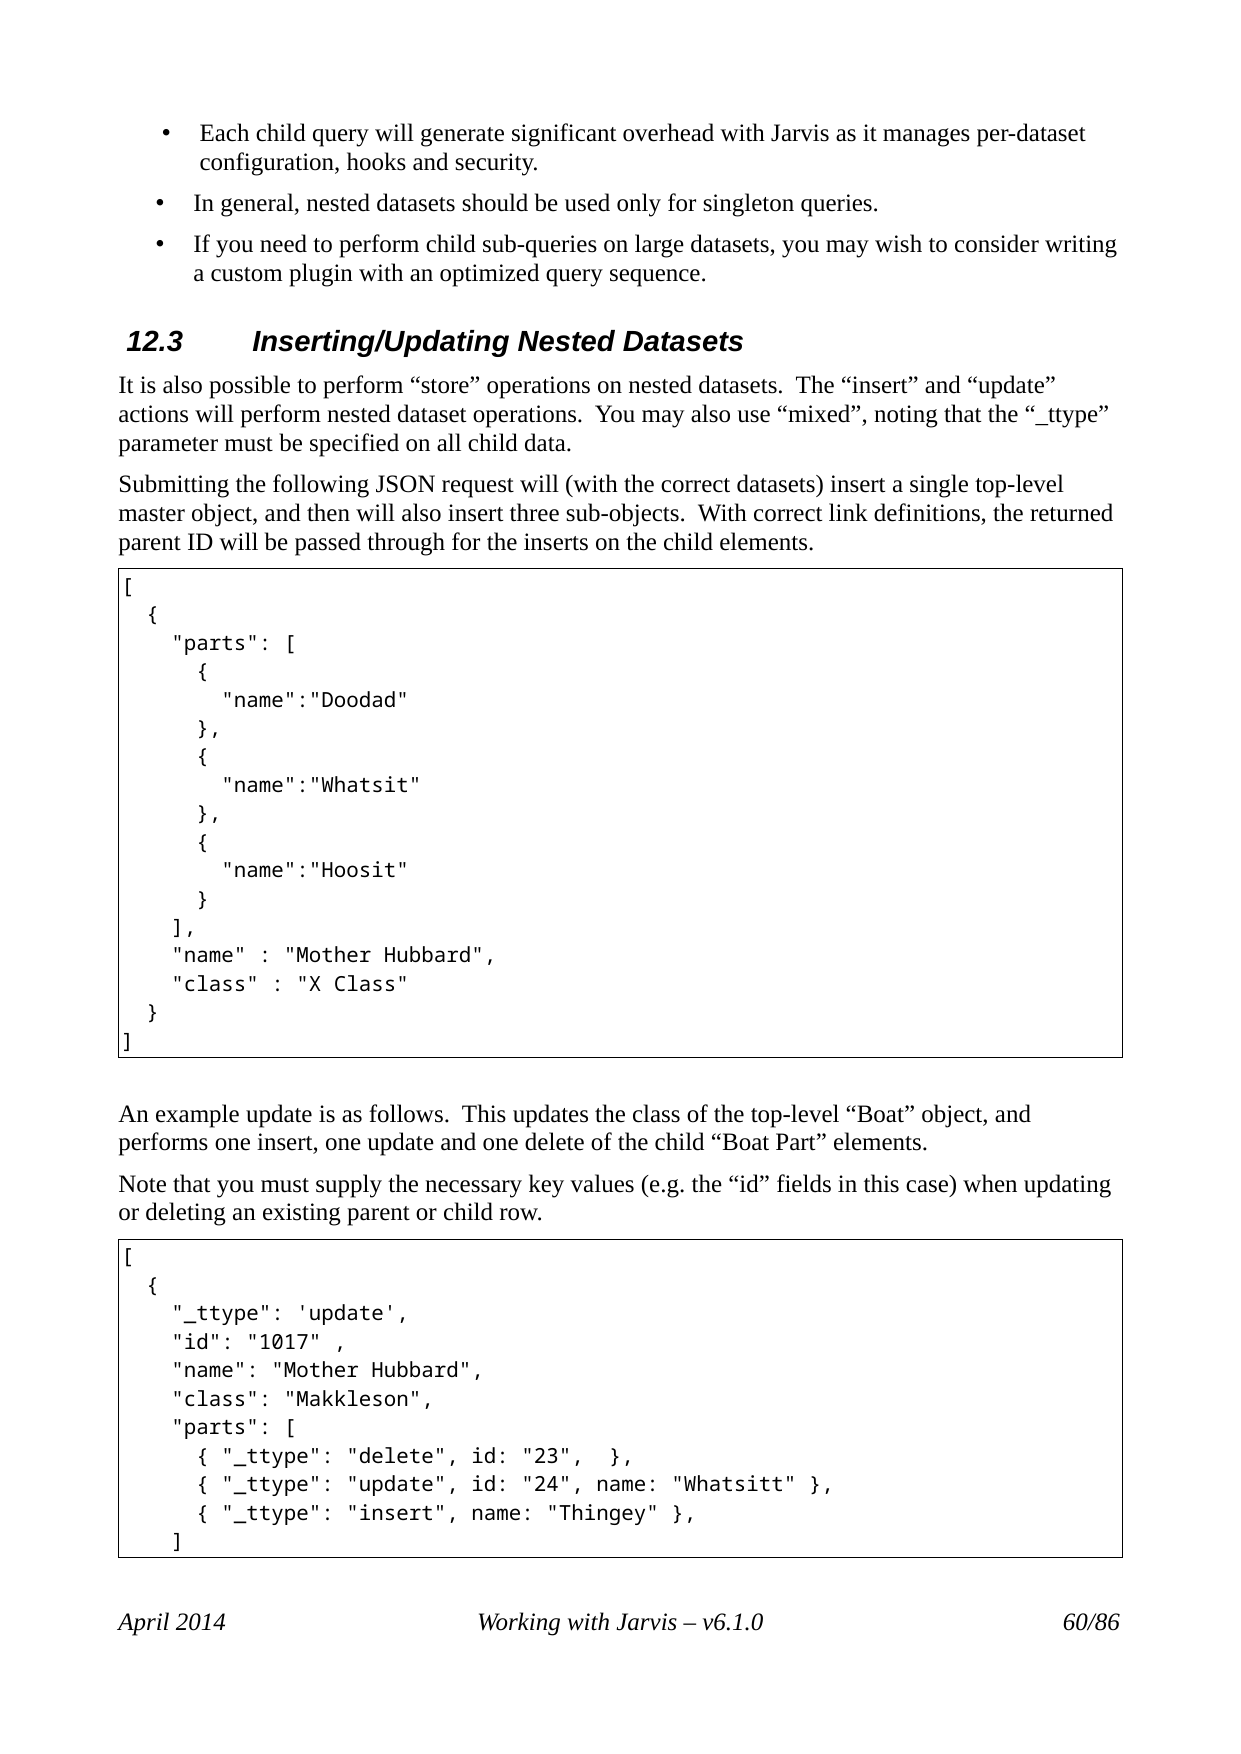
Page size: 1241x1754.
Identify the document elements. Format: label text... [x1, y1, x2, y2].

text "name":"Whatsit" [119, 767, 1122, 795]
text { "_ttype": "update", id: "24", name: "Whatsitt" }, [119, 1466, 1122, 1494]
text "name": "Mother Hubbard", [119, 1352, 1122, 1381]
text "class" : "X Class" [119, 966, 1122, 994]
text "parts": [ [119, 1409, 1122, 1438]
list Each child query will generate significant overhead with Jarvis as it manages per-dataset configuration, hooks and security. [162, 118, 1122, 176]
text ], [119, 909, 1122, 938]
text Submitting the following JSON request will (with the correct datasets) insert a single top-level master object, and then will also insert three sub-objects. With correct link definitions, the returned parent ID will be passed through for the inserts on the child elements. [118, 469, 1122, 555]
text ] [119, 1023, 1122, 1057]
text ] [119, 1523, 1122, 1557]
text { [119, 653, 1122, 682]
text } [119, 994, 1122, 1023]
text [ [119, 569, 1122, 596]
text [ [119, 1240, 1122, 1267]
text "name" : "Mother Hubbard", [119, 938, 1122, 966]
text { "_ttype": "insert", name: "Thingey" }, [119, 1494, 1122, 1523]
text "id": "1017" , [119, 1324, 1122, 1352]
text "class": "Makkleson", [119, 1381, 1122, 1409]
subtitle Inserting/Updating Nested Datasets [118, 324, 1122, 358]
text It is also possible to perform “store” operations on nested datasets. The “insert” and “update” actions will perform nested dataset operations. You may also use “mixed”, noting that the “_ttype” parameter must be specified on all child data. [118, 370, 1122, 457]
text { [119, 738, 1122, 767]
text { [119, 596, 1122, 625]
text { [119, 1267, 1122, 1296]
text "parts": [ [119, 625, 1122, 653]
text }, [119, 710, 1122, 738]
text { [119, 824, 1122, 852]
list If you need to perform child sub-queries on large datasets, you may wish to consider writing a custom plugin with an optimized query sequence. [156, 229, 1122, 287]
text }, [119, 795, 1122, 824]
text "name":"Doodad" [119, 682, 1122, 710]
text Note that you must supply the necessary key values (e.g. the “id” fields in this case) when updating or deleting an existing parent or child row. [118, 1169, 1122, 1226]
text } [119, 881, 1122, 909]
text "name":"Hoosit" [119, 852, 1122, 881]
list In general, nested datasets should be used only for singleton queries. [156, 188, 1122, 217]
text { "_ttype": "delete", id: "23", }, [119, 1438, 1122, 1466]
text "_ttype": 'update', [119, 1296, 1122, 1324]
text An example update is as follows. This updates the class of the top-level “Boat” object, and performs one insert, one update and one delete of the child “Boat Part” elements. [118, 1099, 1122, 1156]
